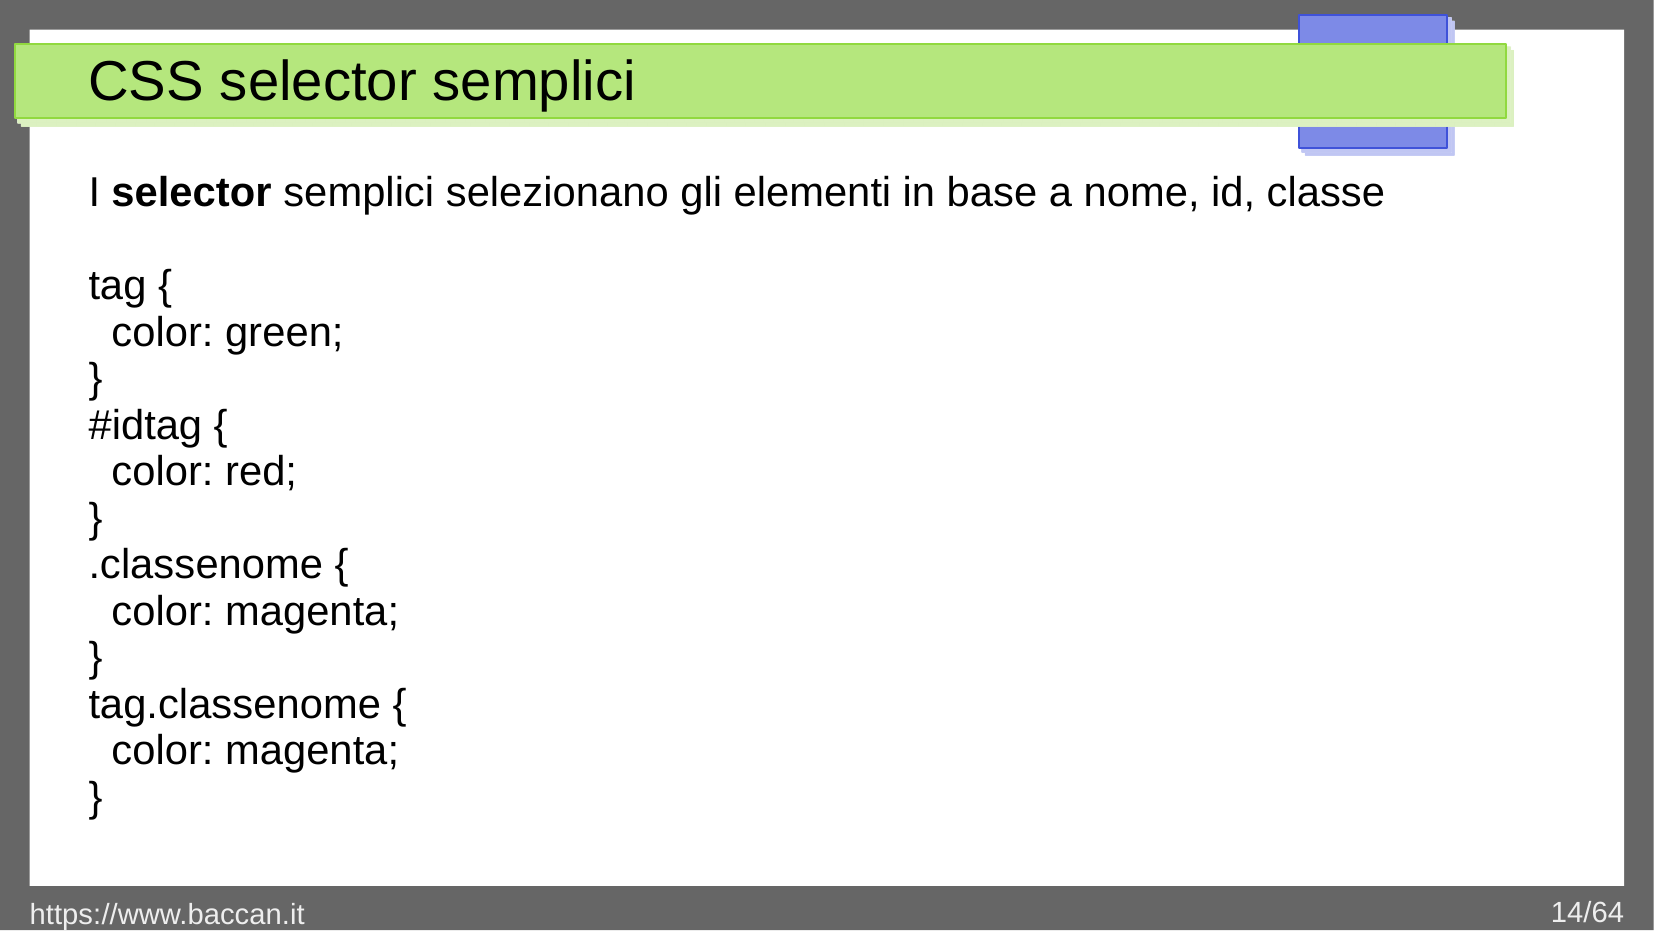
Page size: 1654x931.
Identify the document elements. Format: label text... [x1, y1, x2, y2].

text_box I selector semplici selezionano gli elementi in base a nome, id, classe tag { color: green; } #idtag { color: red; } .classenome { color: magenta; } tag.classenome { color: magenta; } [88, 169, 1565, 820]
title CSS selector semplici [88, 44, 1506, 119]
